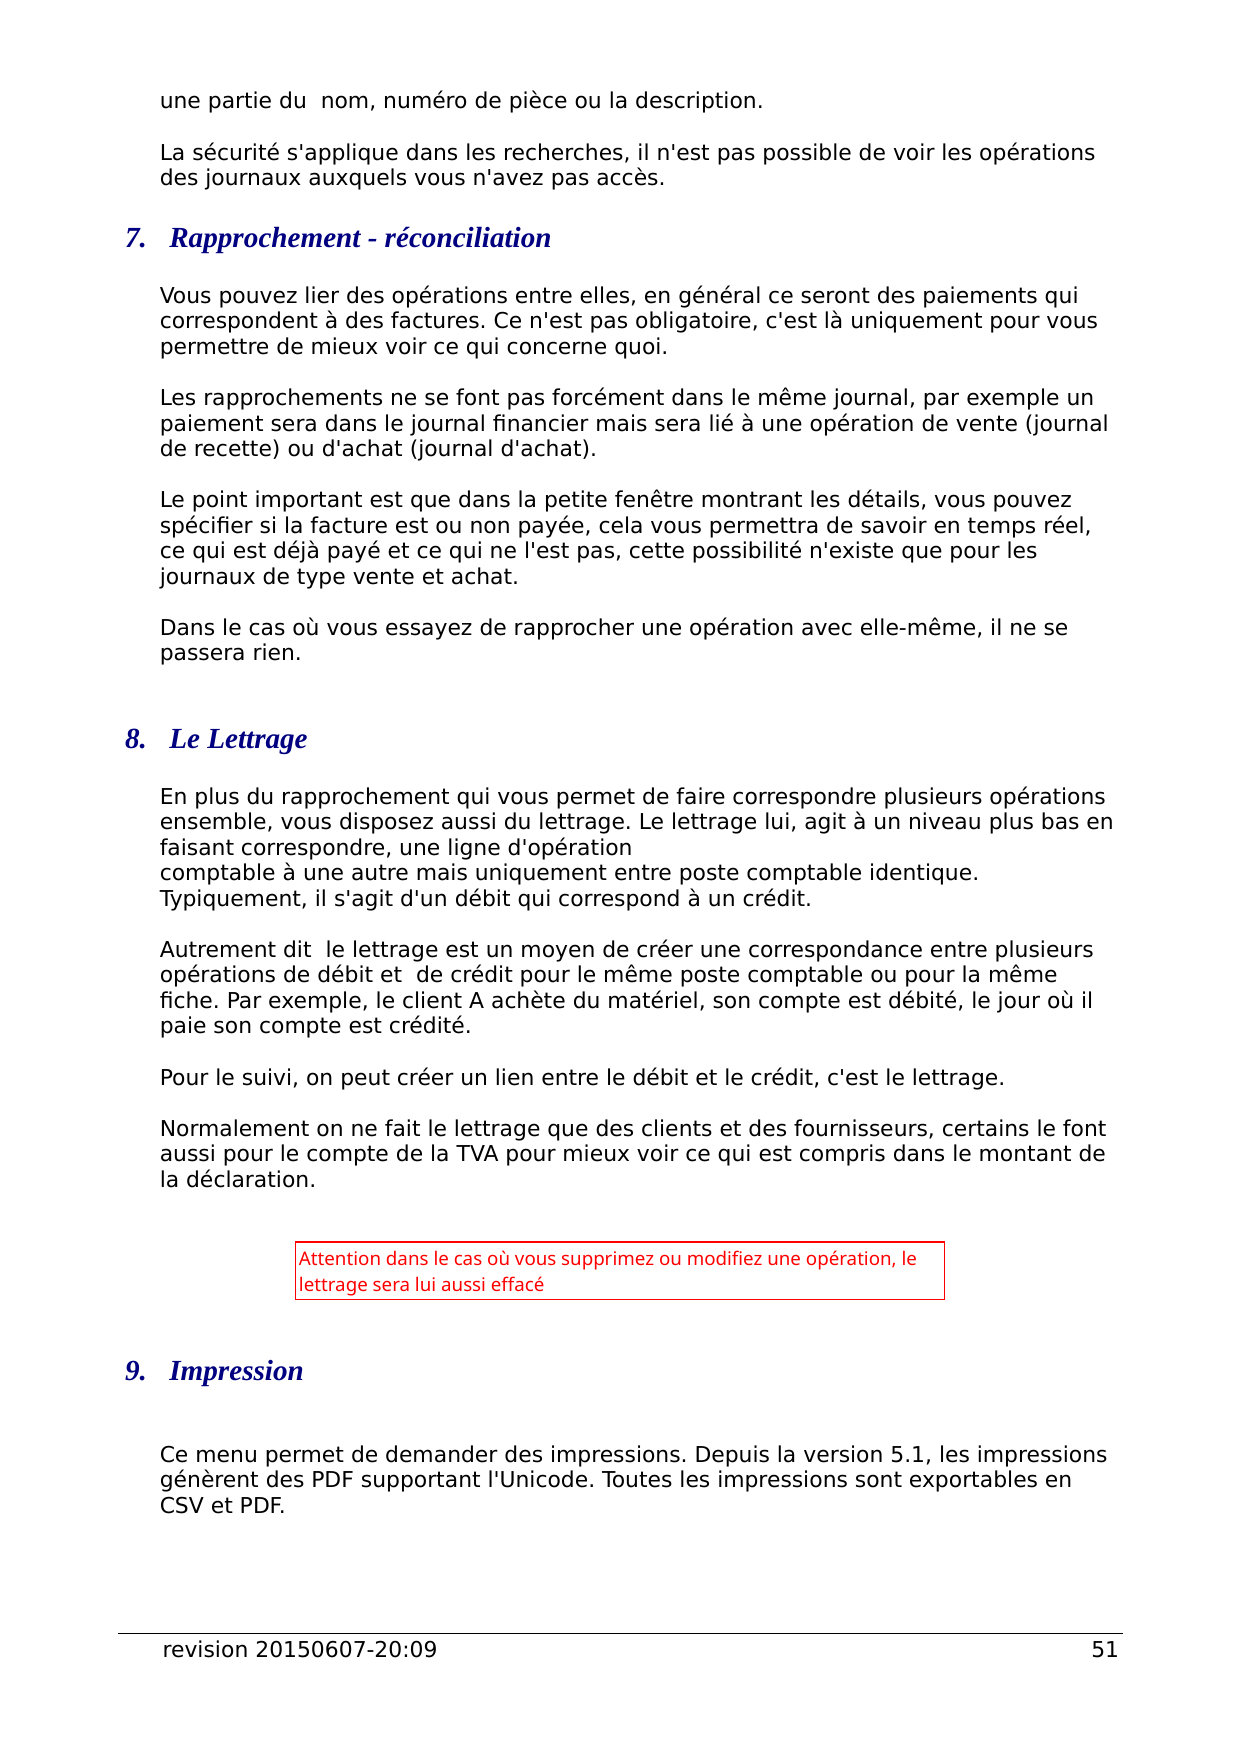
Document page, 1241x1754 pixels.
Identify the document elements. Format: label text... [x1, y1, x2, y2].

text En plus du rapprochement qui vous permet de faire correspondre plusieurs opérations ensemble, vous disposez aussi du lettrage. Le lettrage lui, agit à un niveau plus bas en faisant correspondre, une ligne d'opération [159, 784, 1123, 861]
text Pour le suivi, on peut créer un lien entre le débit et le crédit, c'est le lettrage. [159, 1065, 1123, 1090]
text Vous pouvez lier des opérations entre elles, en général ce seront des paiements qui correspondent à des factures. Ce n'est pas obligatoire, c'est là uniquement pour vous permettre de mieux voir ce qui concerne quoi. [159, 283, 1123, 360]
text La sécurité s'applique dans les recherches, il n'est pas possible de voir les opérations des journaux auxquels vous n'avez pas accès. [159, 139, 1123, 191]
subtitle Impression [117, 1353, 1123, 1387]
text Ce menu permet de demander des impressions. Depuis la version 5.1, les impressions génèrent des PDF supportant l'Unicode. Toutes les impressions sont exportables en CSV et PDF. [159, 1442, 1123, 1519]
text Normalement on ne fait le lettrage que des clients et des fournisseurs, certains le font aussi pour le compte de la TVA pour mieux voir ce qui est compris dans le montant de la déclaration. [159, 1116, 1123, 1192]
text Autrement dit le lettrage est un moyen de créer une correspondance entre plusieurs opérations de débit et de crédit pour le même poste comptable ou pour la même fiche. Par exemple, le client A achète du matériel, son compte est débité, le jour où il paie son compte est crédité. [159, 937, 1123, 1039]
text Typiquement, il s'agit d'un débit qui correspond à un crédit. [159, 886, 1123, 912]
text Le point important est que dans la petite fenêtre montrant les détails, vous pouvez spécifier si la facture est ou non payée, cela vous permettra de savoir en temps réel, ce qui est déjà payé et ce qui ne l'est pas, cette possibilité n'existe que pour les journaux de type vente et achat. [159, 487, 1123, 589]
subtitle Rapprochement - réconciliation [117, 220, 1123, 254]
text Dans le cas où vous essayez de rapprocher une opération avec elle-même, il ne se passera rien. [159, 615, 1123, 666]
text une partie du nom, numéro de pièce ou la description. [159, 88, 1123, 114]
subtitle Le Lettrage [117, 721, 1123, 754]
text Les rapprochements ne se font pas forcément dans le même journal, par exemple un paiement sera dans le journal financier mais sera lié à une opération de vente (journal de recette) ou d'achat (journal d'achat). [159, 385, 1123, 462]
text Attention dans le cas où vous supprimez ou modifiez une opération, le lettrage sera lui aussi effacé [296, 1243, 944, 1299]
text comptable à une autre mais uniquement entre poste comptable identique. [159, 861, 1123, 886]
